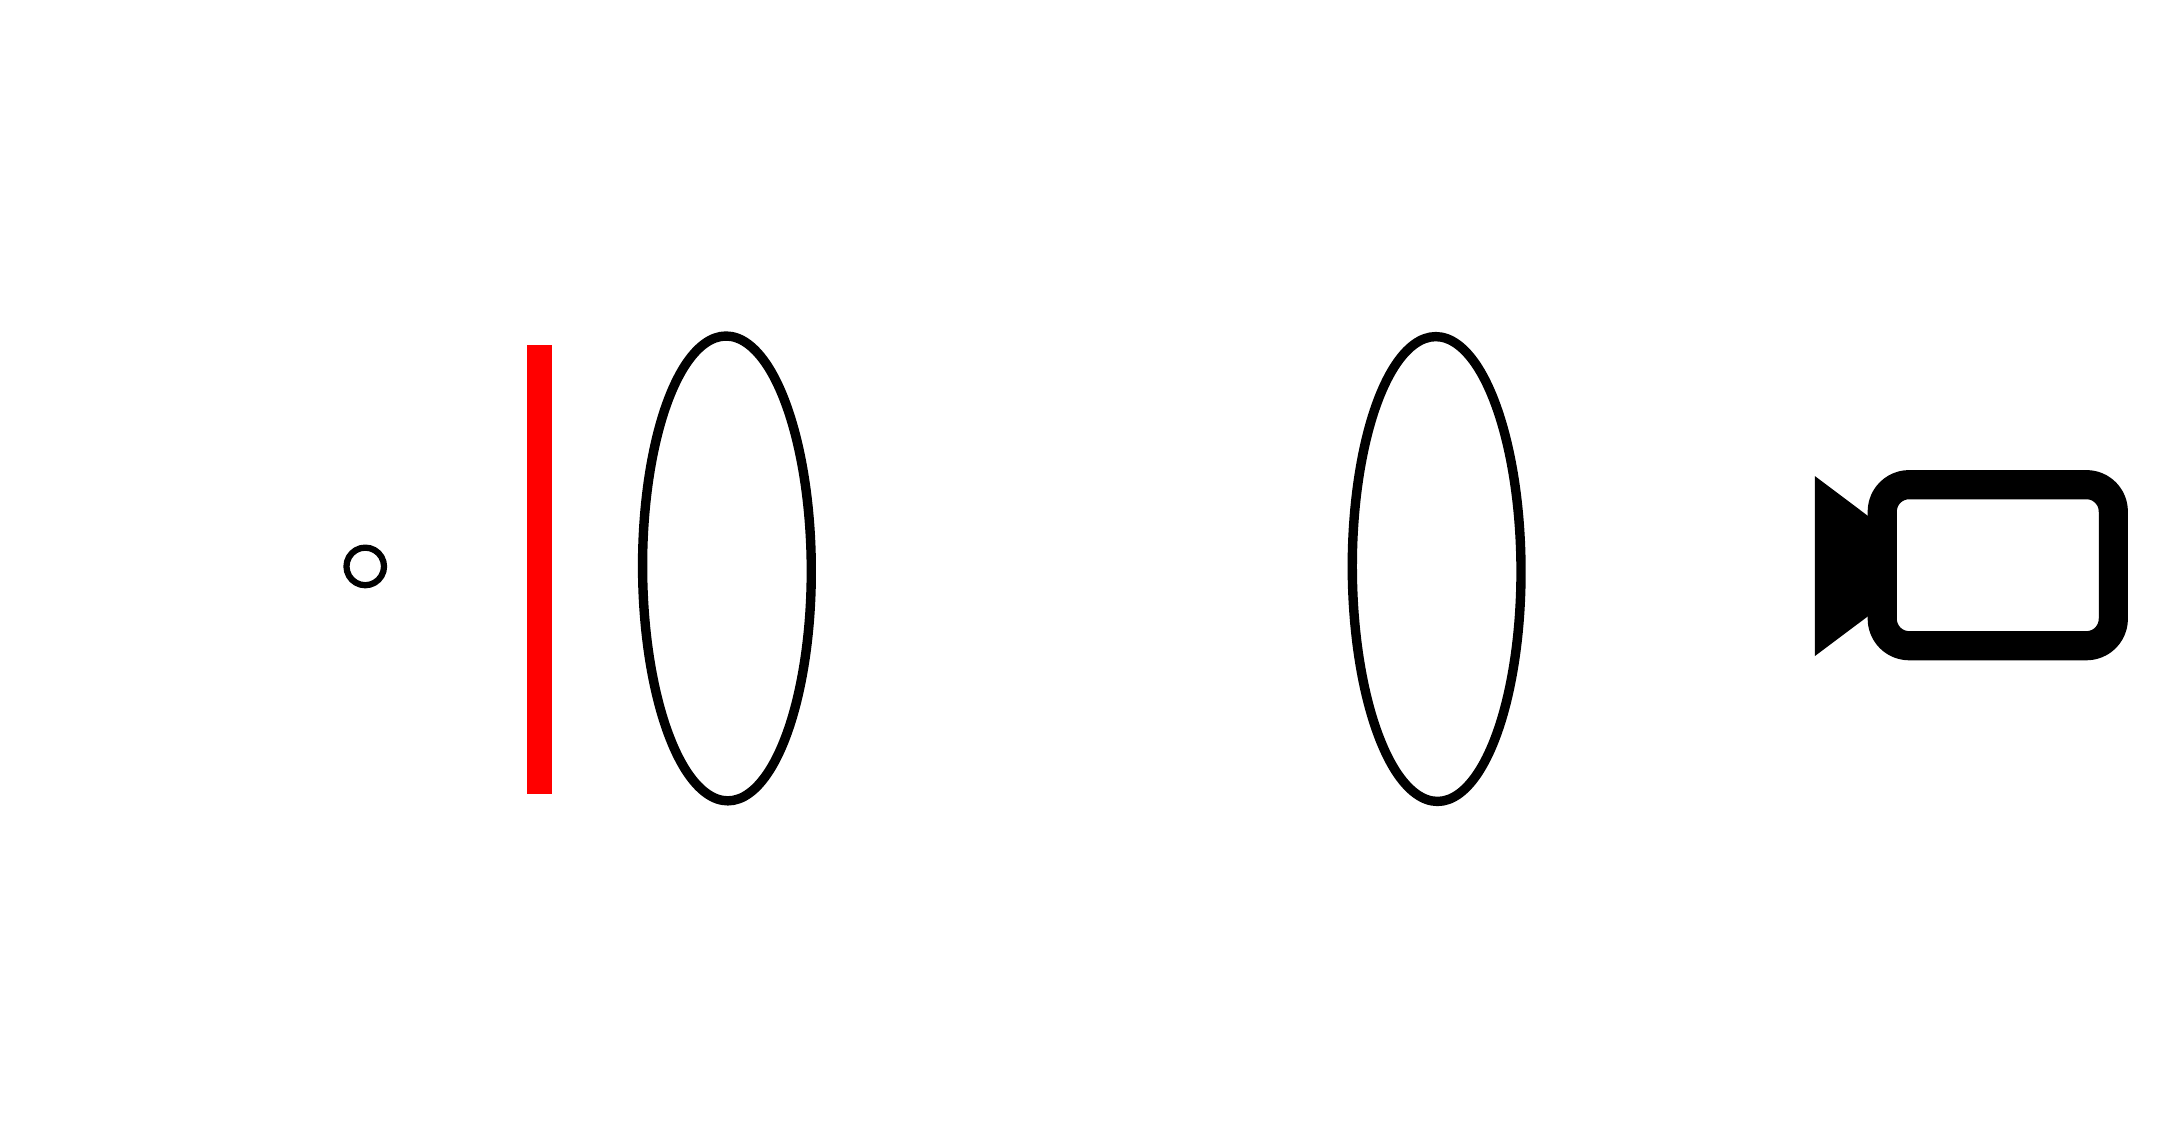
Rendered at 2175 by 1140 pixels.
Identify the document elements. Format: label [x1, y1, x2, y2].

text_box [1352, 336, 1522, 802]
text_box [1882, 484, 2114, 646]
text_box [642, 336, 812, 801]
text_box [1814, 476, 1875, 657]
